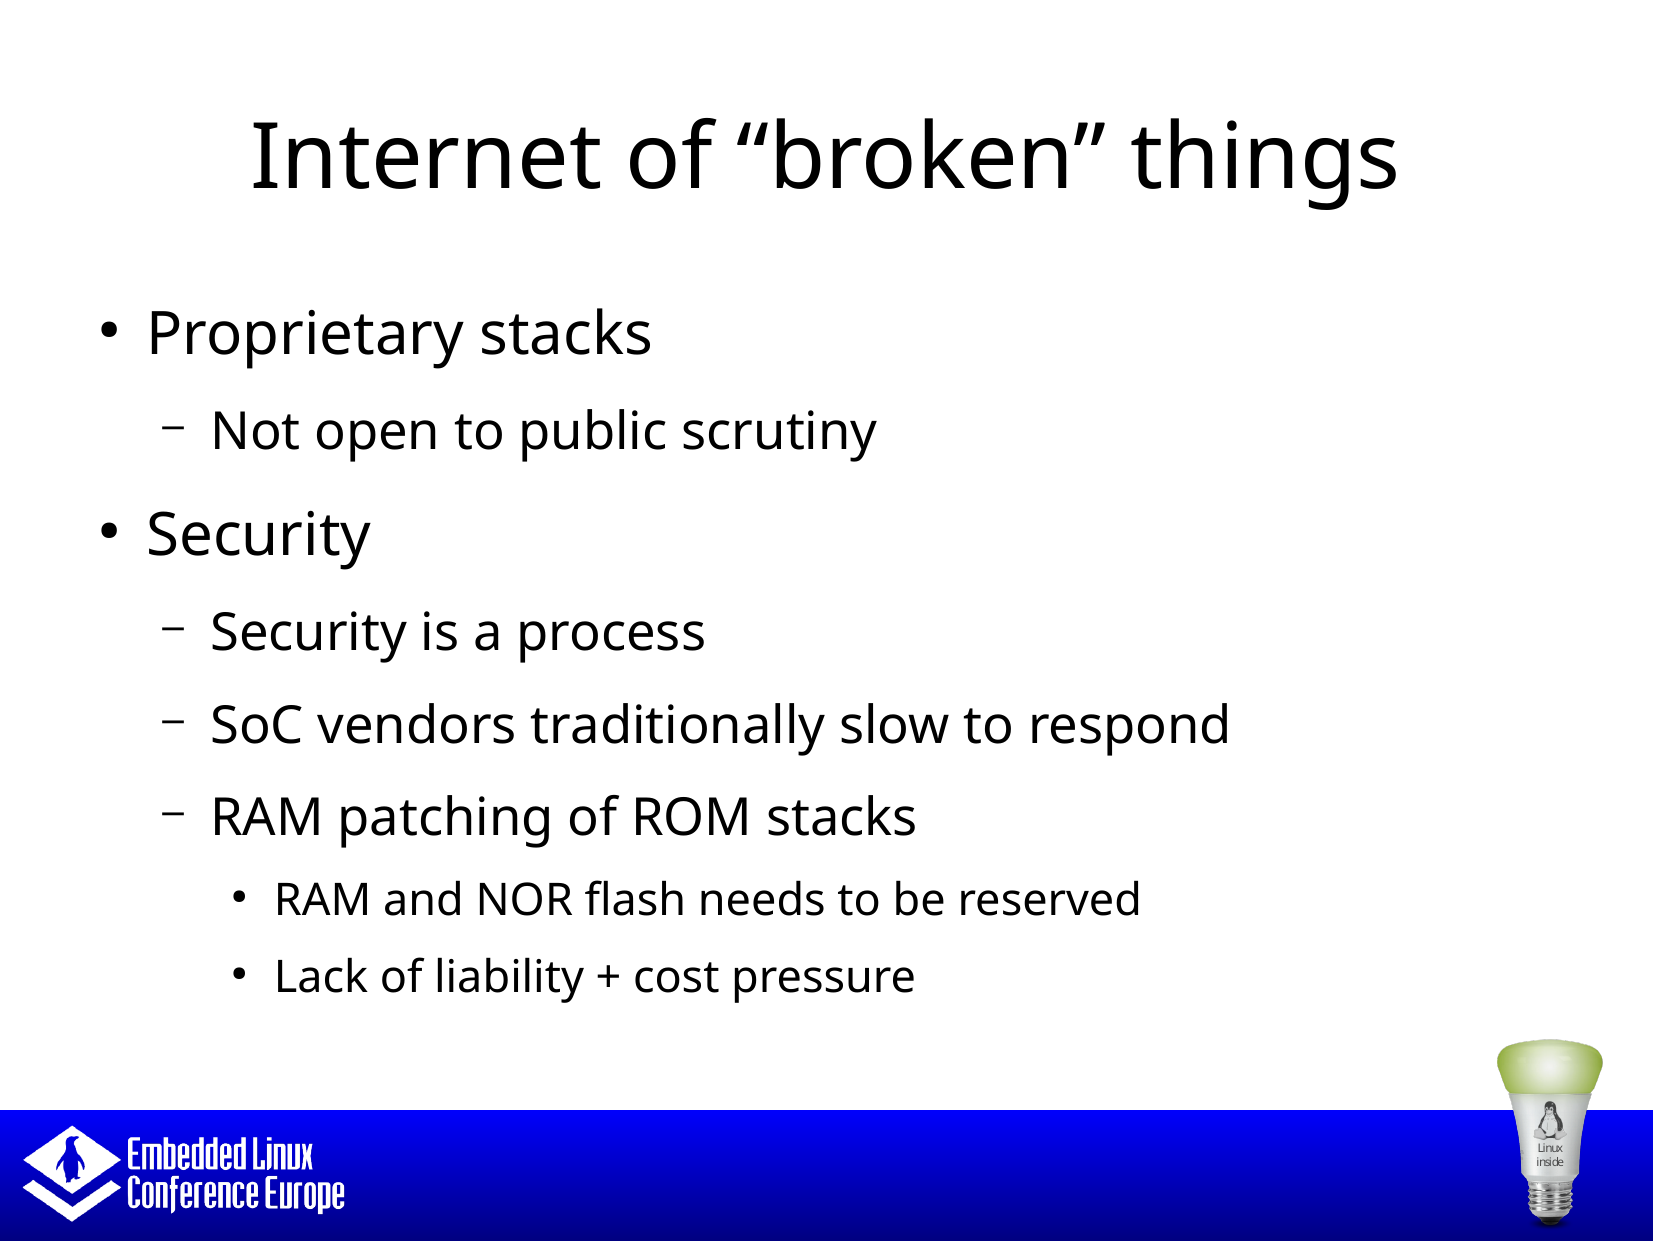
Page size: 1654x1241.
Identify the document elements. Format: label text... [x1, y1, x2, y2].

title Internet of “broken” things [82, 49, 1571, 257]
list Proprietary stacks Not open to public scrutiny Security Security is a process SoC vendors traditionally slow to respond RAM patching of ROM stacks RAM and NOR flash needs to be reserved Lack of liability + cost pressure [82, 290, 1571, 1010]
picture [18, 1120, 349, 1226]
